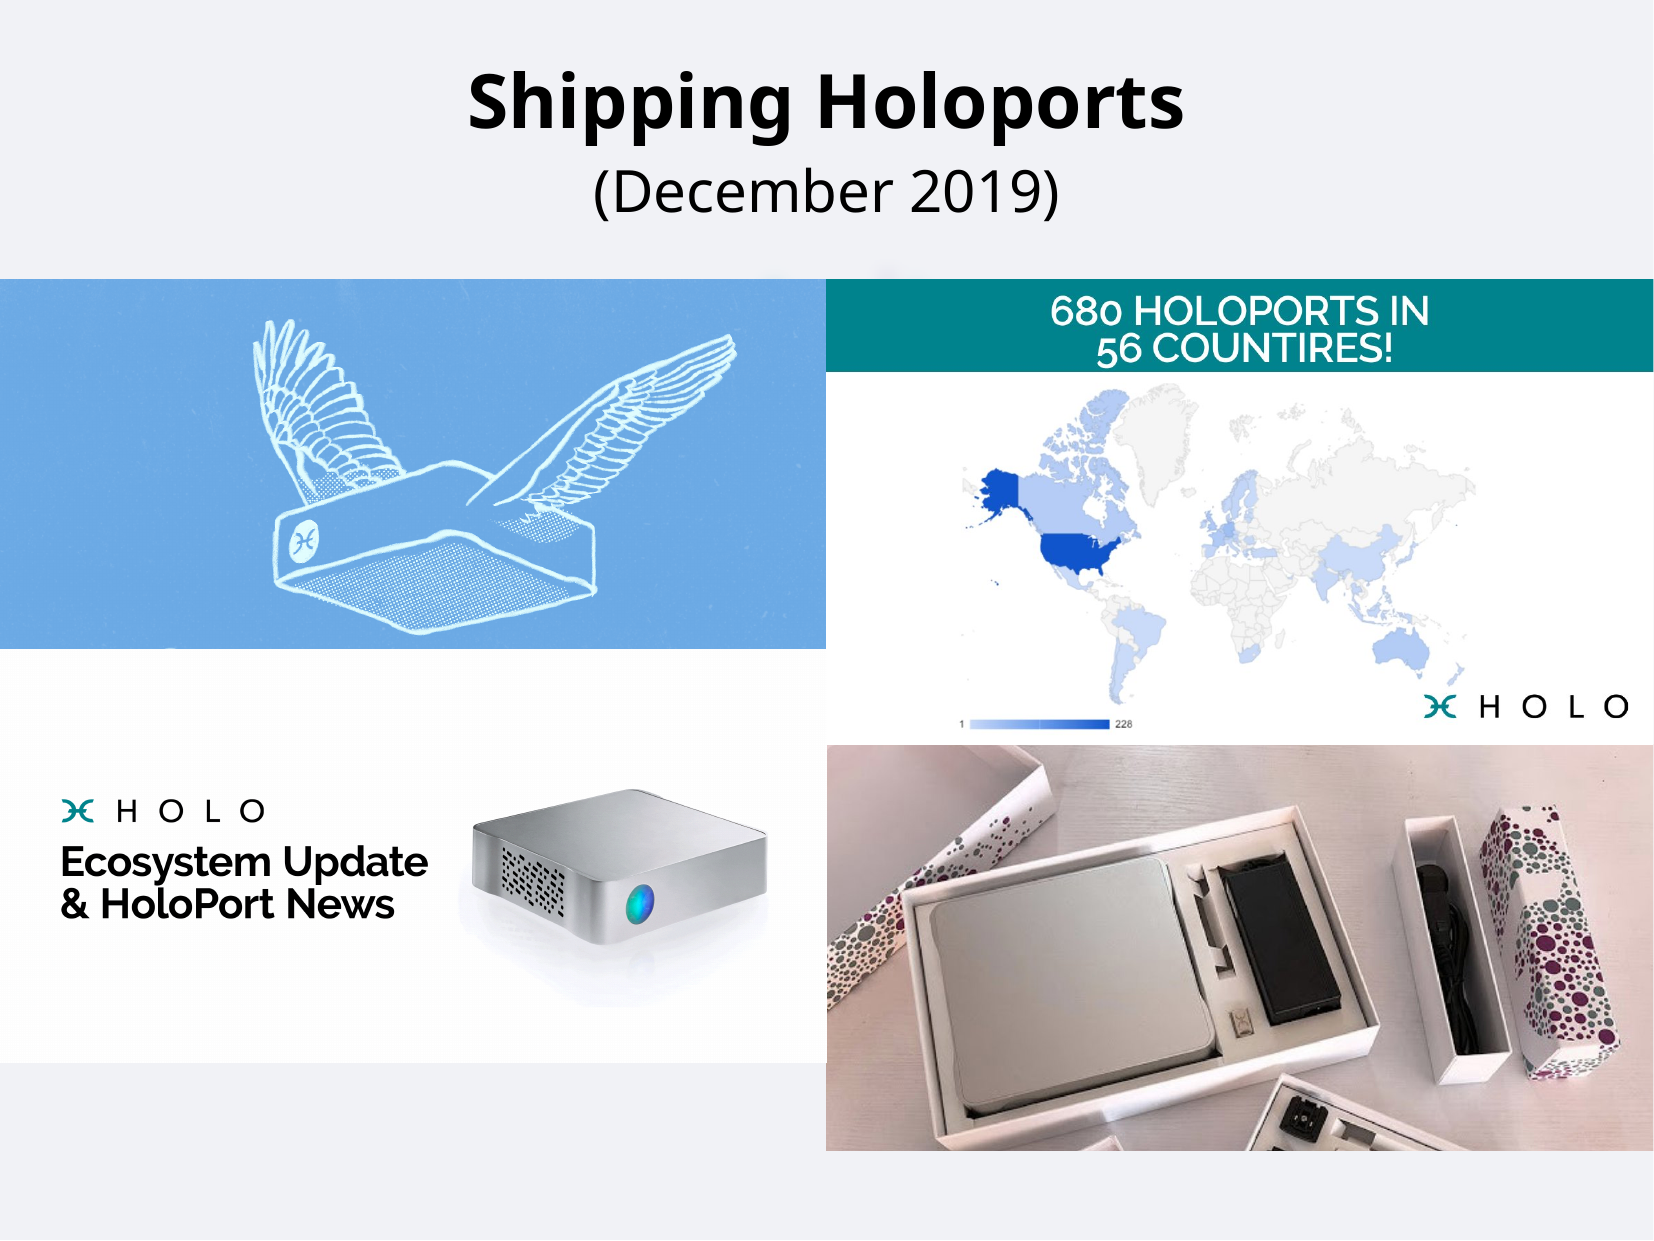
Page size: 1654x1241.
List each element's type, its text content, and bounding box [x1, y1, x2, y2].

picture [0, 154, 1654, 1151]
title Shipping Holoports (December 2019) [82, 35, 1571, 243]
